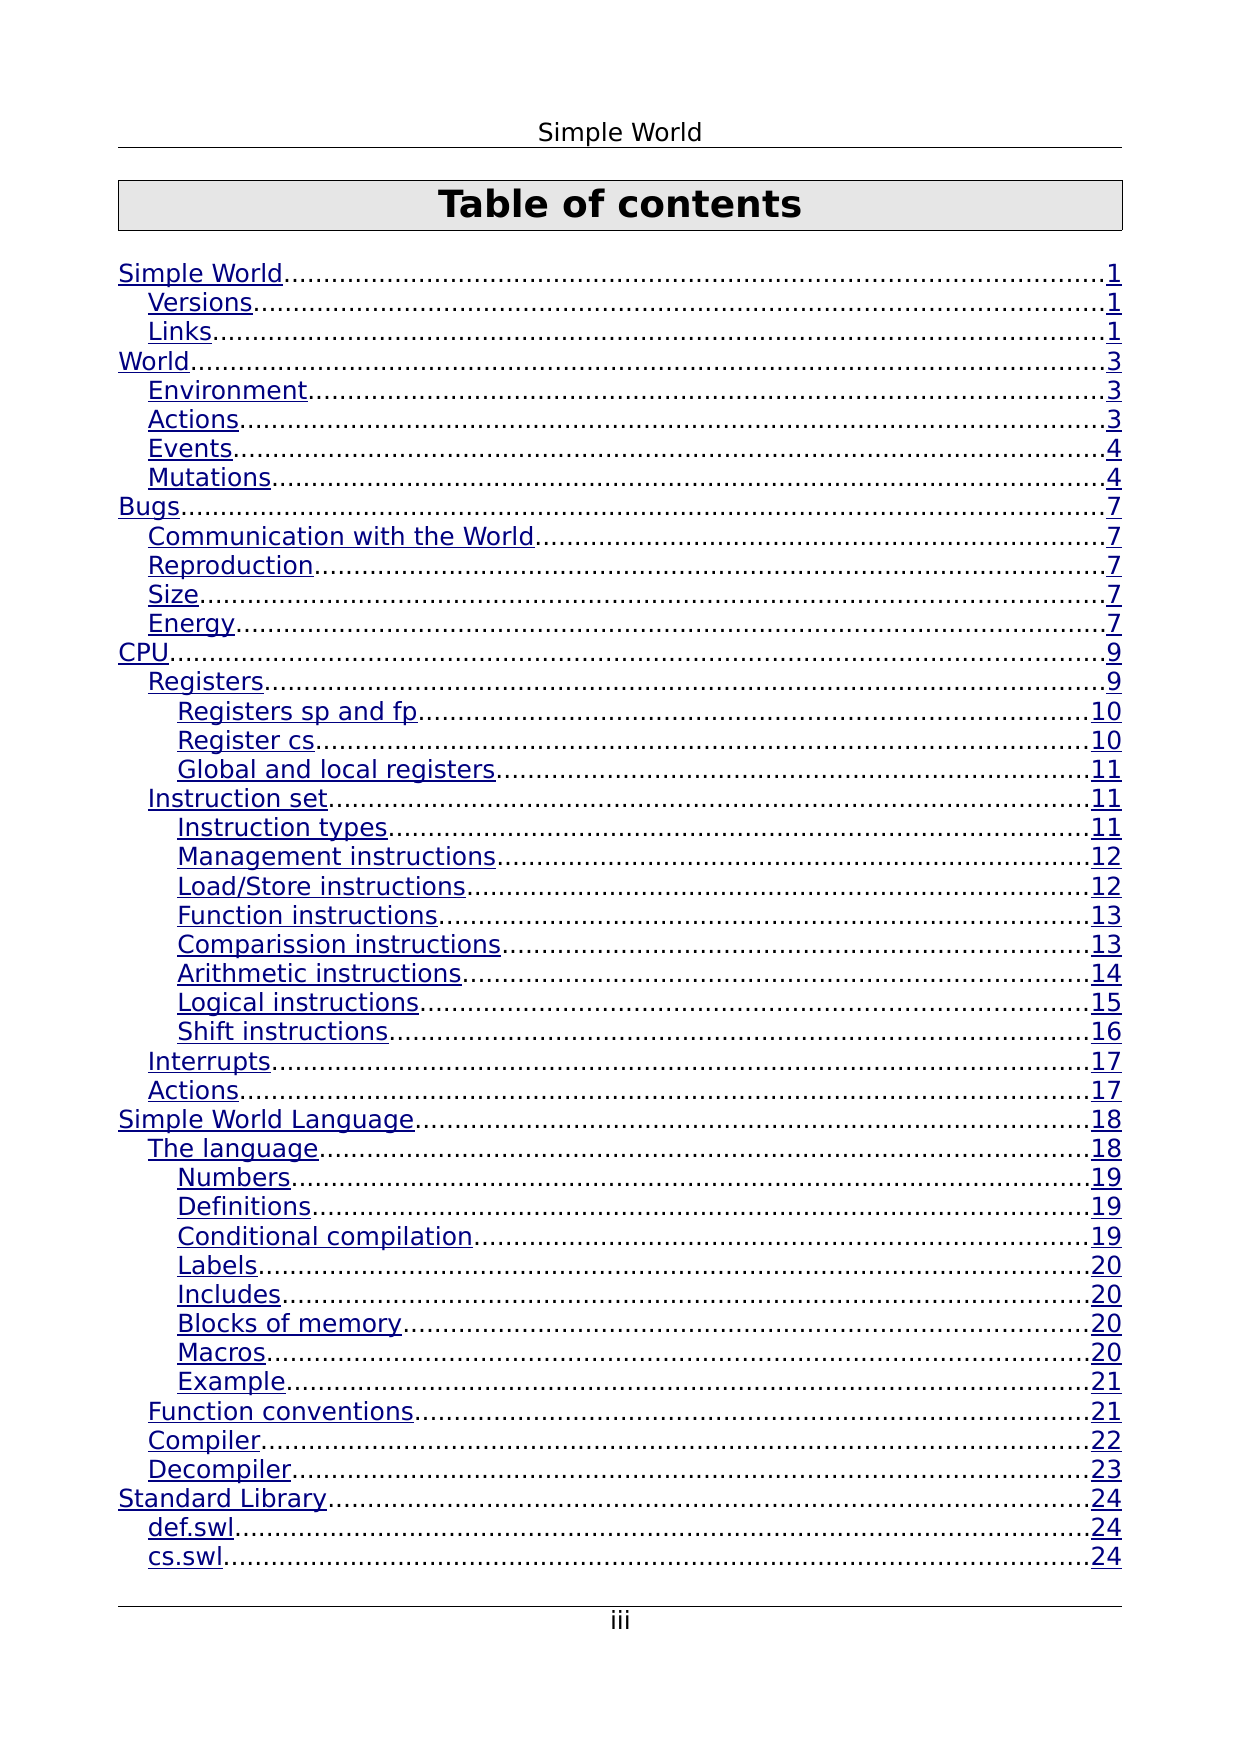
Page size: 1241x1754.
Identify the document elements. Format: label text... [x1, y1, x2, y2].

text Conditional compilation 19 [177, 1222, 1122, 1251]
text Numbers 19 [177, 1163, 1122, 1193]
text Function instructions 13 [177, 901, 1122, 930]
text Reproduction 7 [148, 551, 1122, 580]
text Instruction types 11 [177, 813, 1122, 843]
text Function conventions 21 [148, 1397, 1122, 1426]
text The language 18 [148, 1134, 1122, 1163]
text Energy 7 [148, 609, 1122, 638]
text Links 1 [148, 318, 1122, 347]
text Actions 17 [148, 1076, 1122, 1105]
text Definitions 19 [177, 1193, 1122, 1222]
text Example 21 [177, 1368, 1122, 1397]
text Registers 9 [148, 668, 1122, 697]
text Logical instructions 15 [177, 988, 1122, 1018]
text Compiler 22 [148, 1426, 1122, 1455]
text Load/Store instructions 12 [177, 872, 1122, 901]
text Decompiler 23 [148, 1455, 1122, 1484]
text Macros 20 [177, 1338, 1122, 1368]
text CPU 9 [118, 638, 1122, 668]
text Registers sp and fp 10 [177, 697, 1122, 726]
text Management instructions 12 [177, 843, 1122, 872]
text Shift instructions 16 [177, 1018, 1122, 1047]
text Arithmetic instructions 14 [177, 959, 1122, 988]
title Table of contents [119, 181, 1122, 230]
text Comparission instructions 13 [177, 930, 1122, 959]
text def.swl 24 [148, 1513, 1122, 1543]
text Labels 20 [177, 1251, 1122, 1280]
text Versions 1 [148, 288, 1122, 318]
text Interrupts 17 [148, 1047, 1122, 1076]
text Communication with the World 7 [148, 522, 1122, 551]
text Instruction set 11 [148, 784, 1122, 813]
text Size 7 [148, 580, 1122, 609]
text Global and local registers 11 [177, 755, 1122, 784]
text Events 4 [148, 434, 1122, 463]
text World 3 [118, 347, 1122, 376]
text Blocks of memory 20 [177, 1309, 1122, 1338]
text Actions 3 [148, 405, 1122, 434]
text Bugs 7 [118, 493, 1122, 522]
text Includes 20 [177, 1280, 1122, 1309]
text Simple World 1 [118, 259, 1122, 288]
text Environment 3 [148, 376, 1122, 405]
text Mutations 4 [148, 463, 1122, 493]
text Register cs 10 [177, 726, 1122, 755]
text cs.swl 24 [148, 1543, 1122, 1572]
text Standard Library 24 [118, 1484, 1122, 1513]
text Simple World Language 18 [118, 1105, 1122, 1134]
